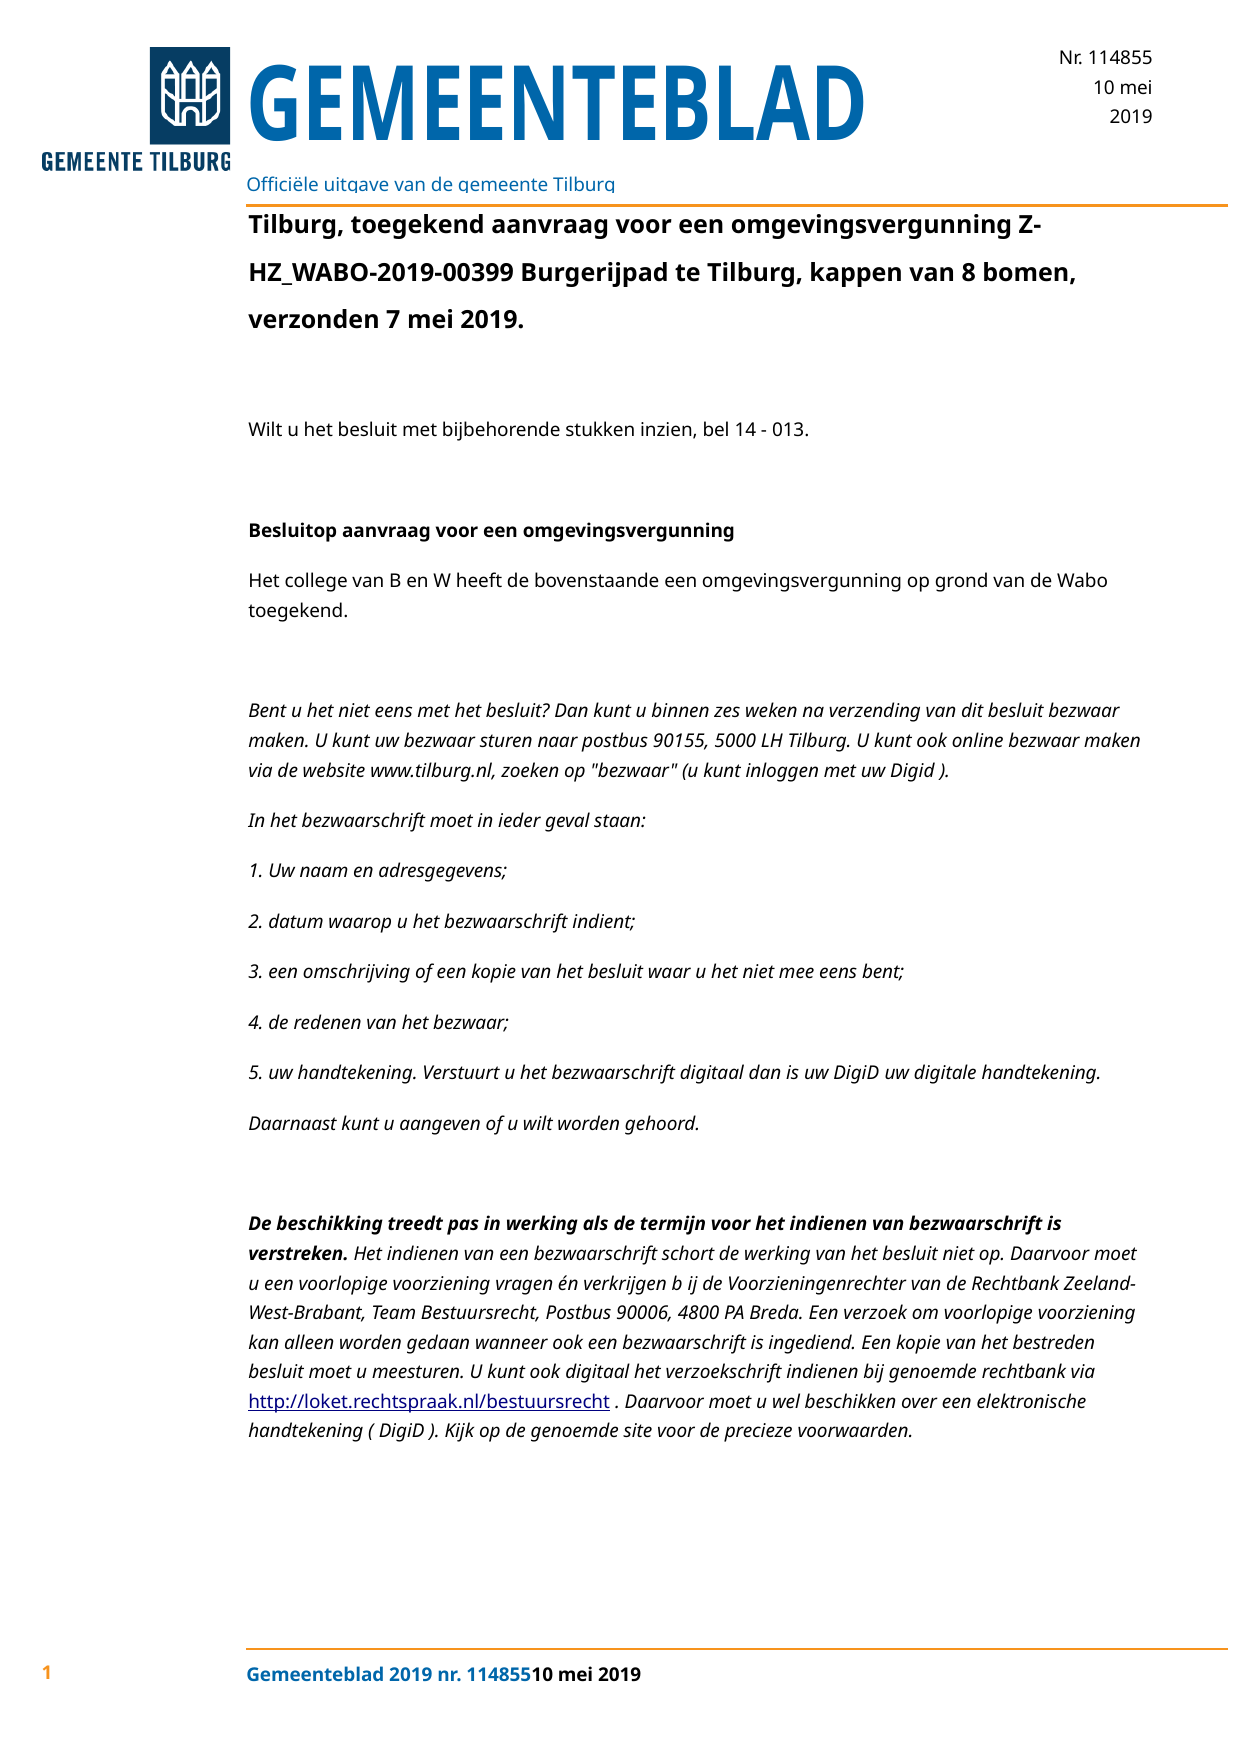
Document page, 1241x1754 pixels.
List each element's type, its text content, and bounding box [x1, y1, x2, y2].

text Tilburg, toegekend aanvraag voor een omgevingsvergunning Z-HZ_WABO-2019-00399 Burgerijpad te Tilburg, kappen van 8 bomen, verzonden 7 mei 2019. [248, 207, 1152, 336]
text Het college van B en W heeft de bovenstaande een omgevingsvergunning op grond van de Wabo toegekend. [248, 567, 1152, 622]
text 3. een omschrijving of een kopie van het besluit waar u het niet mee eens bent; [248, 958, 1152, 984]
text De beschikking treedt pas in werking als de termijn voor het indienen van bezwaarschrift is verstreken. Het indienen van een bezwaarschrift schort de werking van het besluit niet op. Daarvoor moet u een voorlopige voorziening vragen én verkrijgen b ij de Voorzieningenrechter van de Rechtbank Zeeland-West-Brabant, Team Bestuursrecht, Postbus 90006, 4800 PA Breda. Een verzoek om voorlopige voorziening kan alleen worden gedaan wanneer ook een bezwaarschrift is ingediend. Een kopie van het bestreden besluit moet u meesturen. U kunt ook digitaal het verzoekschrift indienen bij genoemde rechtbank via http://loket.rechtspraak.nl/bestuursrecht . Daarvoor moet u wel beschikken over een elektronische handtekening ( DigiD ). Kijk op de genoemde site voor de precieze voorwaarden. [248, 1211, 1152, 1443]
text Besluitop aanvraag voor een omgevingsvergunning [248, 517, 1152, 542]
text 1. Uw naam en adresgegevens; [248, 858, 1152, 883]
text Bent u het niet eens met het besluit? Dan kunt u binnen zes weken na verzending van dit besluit bezwaar maken. U kunt uw bezwaar sturen naar postbus 90155, 5000 LH Tilburg. U kunt ook online bezwaar maken via de website www.tilburg.nl, zoeken op "bezwaar" (u kunt inloggen met uw Digid ). [248, 698, 1152, 782]
picture [41, 47, 231, 172]
text Wilt u het besluit met bijbehorende stukken inzien, bel 14 - 013. [248, 416, 1152, 442]
text 2. datum waarop u het bezwaarschrift indient; [248, 908, 1152, 934]
text 4. de redenen van het bezwaar; [248, 1009, 1152, 1034]
text In het bezwaarschrift moet in ieder geval staan: [248, 807, 1152, 833]
text Daarnaast kunt u aangeven of u wilt worden gehoord. [248, 1110, 1152, 1135]
text 5. uw handtekening. Verstuurt u het bezwaarschrift digitaal dan is uw DigiD uw digitale handtekening. [248, 1059, 1152, 1085]
